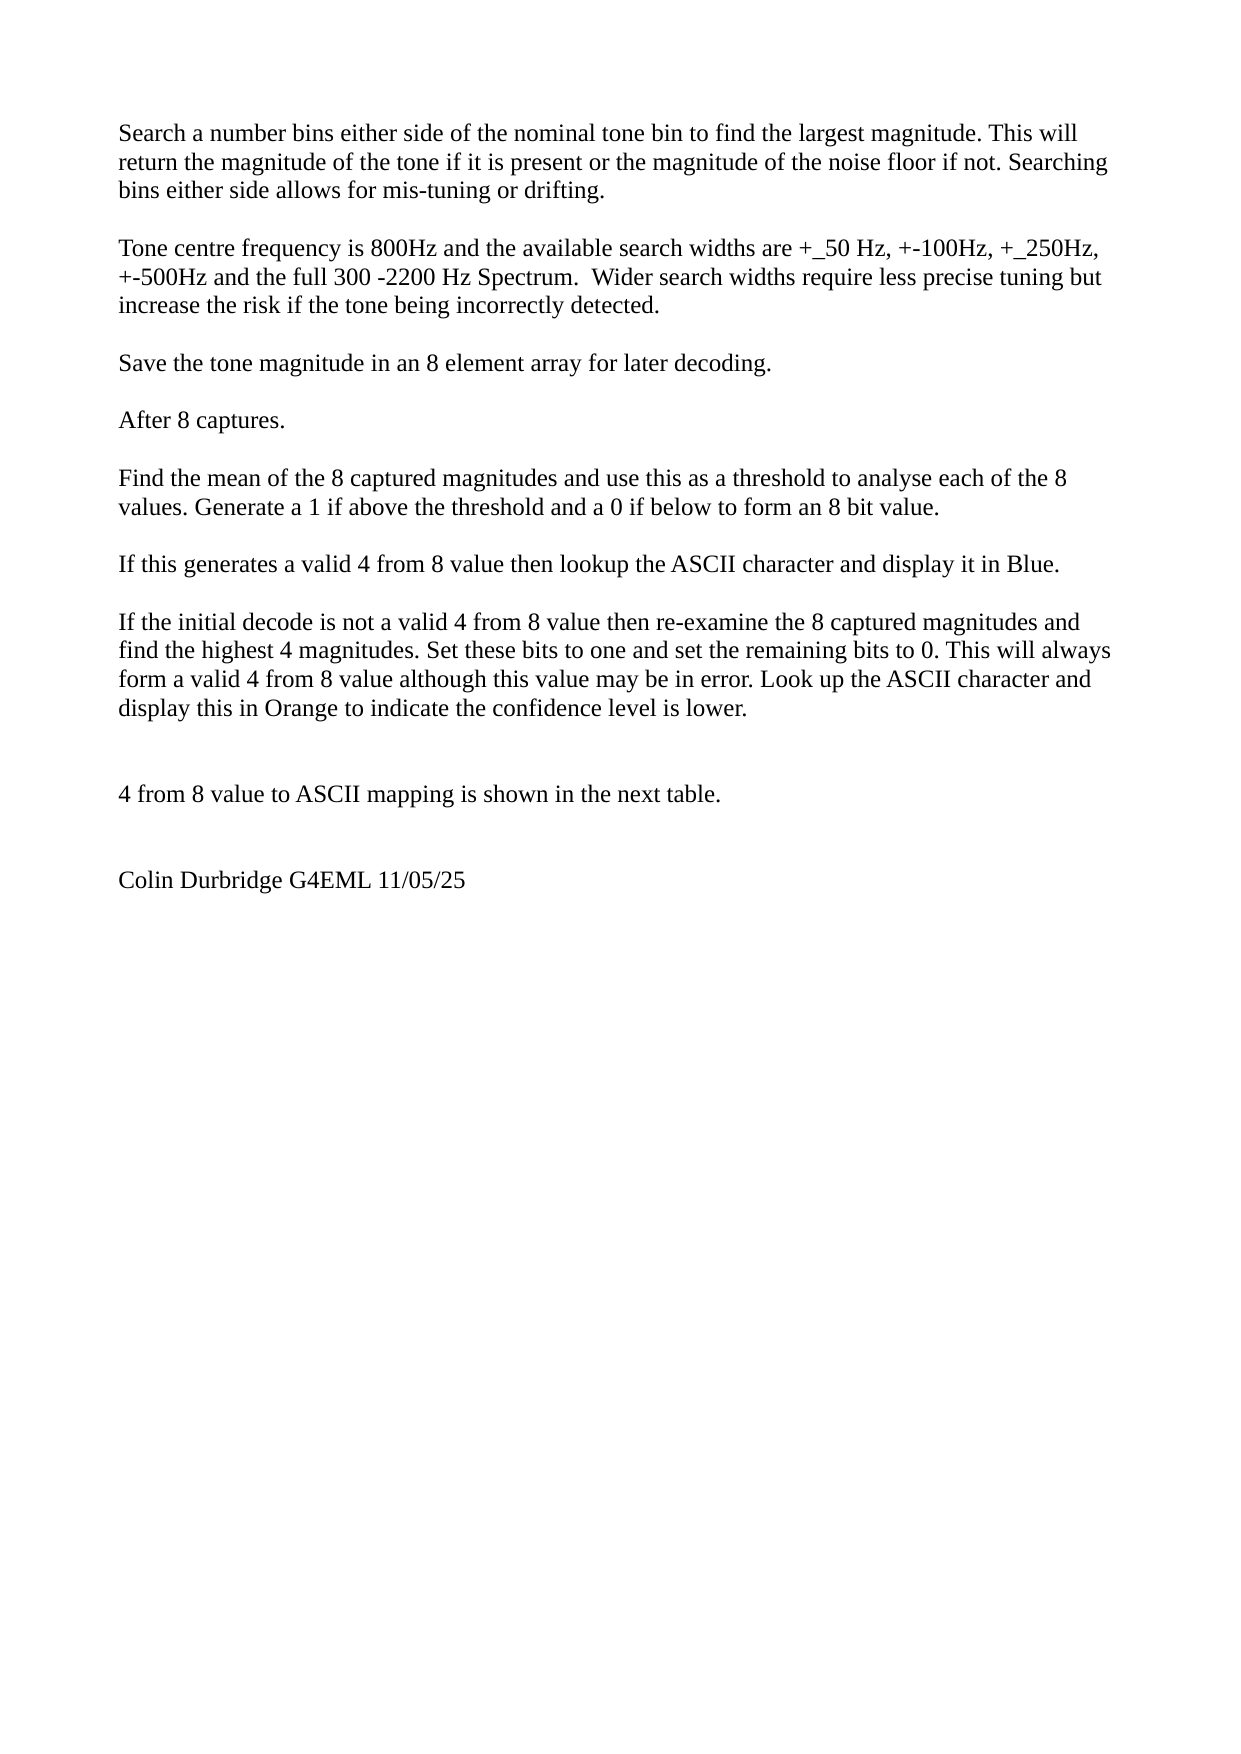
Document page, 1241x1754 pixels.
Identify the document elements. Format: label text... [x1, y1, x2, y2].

text If the initial decode is not a valid 4 from 8 value then re-examine the 8 captured magnitudes and find the highest 4 magnitudes. Set these bits to one and set the remaining bits to 0. This will always form a valid 4 from 8 value although this value may be in error. Look up the ASCII character and display this in Orange to indicate the confidence level is lower. [118, 607, 1122, 722]
text Tone centre frequency is 800Hz and the available search widths are +_50 Hz, +-100Hz, +_250Hz, +-500Hz and the full 300 -2200 Hz Spectrum. Wider search widths require less precise tuning but increase the risk if the tone being incorrectly detected. [118, 233, 1122, 319]
text Find the mean of the 8 captured magnitudes and use this as a threshold to analyse each of the 8 values. Generate a 1 if above the threshold and a 0 if below to form an 8 bit value. [118, 463, 1122, 521]
text Colin Durbridge G4EML 11/05/25 [118, 866, 1122, 894]
text 4 from 8 value to ASCII mapping is shown in the next table. [118, 779, 1122, 808]
text Search a number bins either side of the nominal tone bin to find the largest magnitude. This will return the magnitude of the tone if it is present or the magnitude of the noise floor if not. Searching bins either side allows for mis-tuning or drifting. [118, 118, 1122, 204]
text If this generates a valid 4 from 8 value then lookup the ASCII character and display it in Blue. [118, 549, 1122, 578]
text After 8 captures. [118, 406, 1122, 434]
text Save the tone magnitude in an 8 element array for later decoding. [118, 348, 1122, 377]
